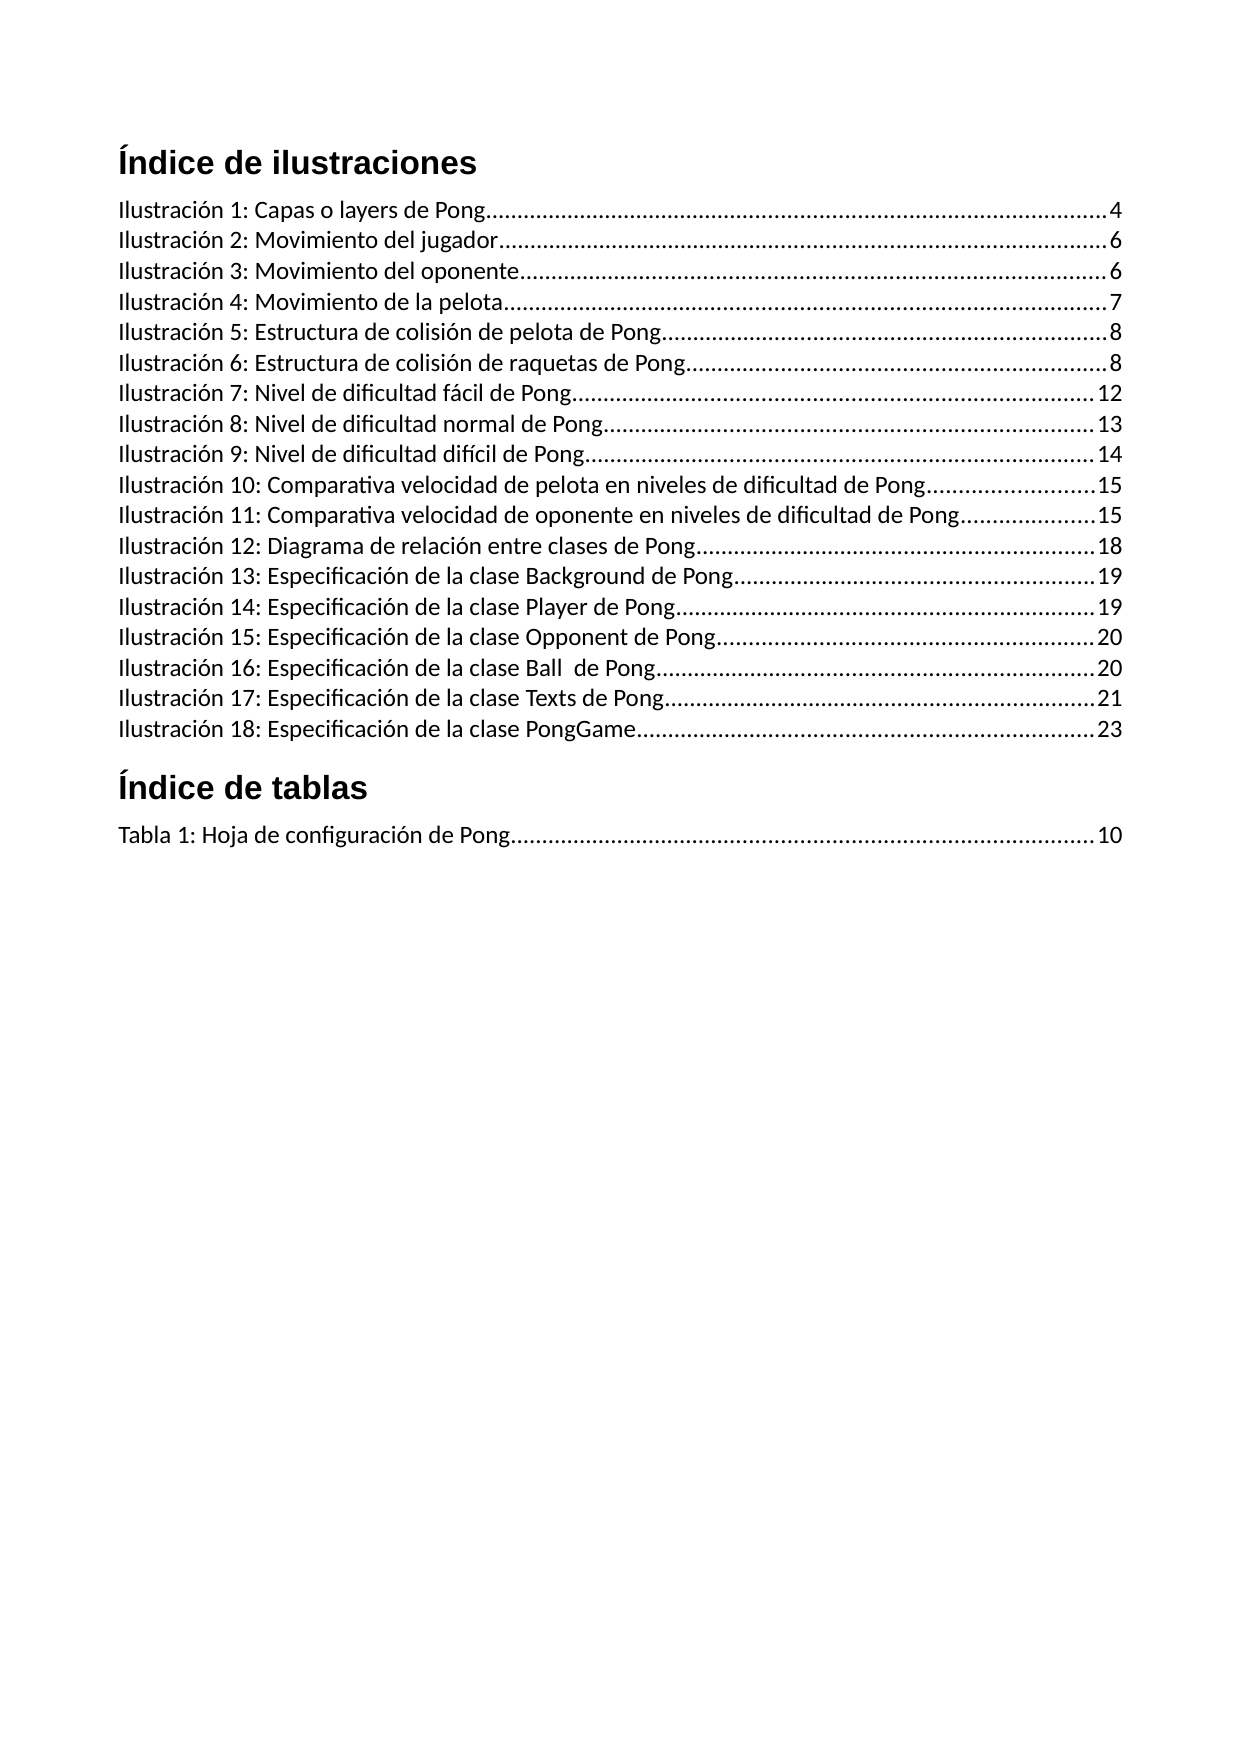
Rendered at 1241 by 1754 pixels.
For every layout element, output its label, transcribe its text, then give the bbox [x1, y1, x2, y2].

text Ilustración 14: Especificación de la clase Player de Pong 19 [118, 591, 1122, 621]
subtitle Índice de ilustraciones [118, 143, 1122, 182]
text Ilustración 11: Comparativa velocidad de oponente en niveles de dificultad de Pong 15 [118, 499, 1122, 530]
text Ilustración 6: Estructura de colisión de raquetas de Pong 8 [118, 347, 1122, 377]
text Ilustración 17: Especificación de la clase Texts de Pong 21 [118, 682, 1122, 713]
text Ilustración 5: Estructura de colisión de pelota de Pong 8 [118, 316, 1122, 347]
text Ilustración 4: Movimiento de la pelota 7 [118, 286, 1122, 316]
text Ilustración 9: Nivel de dificultad difícil de Pong 14 [118, 438, 1122, 469]
text Ilustración 16: Especificación de la clase Ball de Pong 20 [118, 652, 1122, 682]
text Ilustración 1: Capas o layers de Pong 4 [118, 194, 1122, 224]
text Ilustración 15: Especificación de la clase Opponent de Pong 20 [118, 621, 1122, 652]
text Ilustración 18: Especificación de la clase PongGame 23 [118, 713, 1122, 743]
text Tabla 1: Hoja de configuración de Pong 10 [118, 819, 1122, 850]
text Ilustración 12: Diagrama de relación entre clases de Pong 18 [118, 530, 1122, 560]
subtitle Índice de tablas [118, 768, 1122, 807]
text Ilustración 3: Movimiento del oponente 6 [118, 255, 1122, 286]
text Ilustración 13: Especificación de la clase Background de Pong 19 [118, 560, 1122, 591]
text Ilustración 7: Nivel de dificultad fácil de Pong 12 [118, 377, 1122, 408]
text Ilustración 2: Movimiento del jugador 6 [118, 224, 1122, 255]
text Ilustración 8: Nivel de dificultad normal de Pong 13 [118, 408, 1122, 438]
text Ilustración 10: Comparativa velocidad de pelota en niveles de dificultad de Pong 15 [118, 469, 1122, 499]
